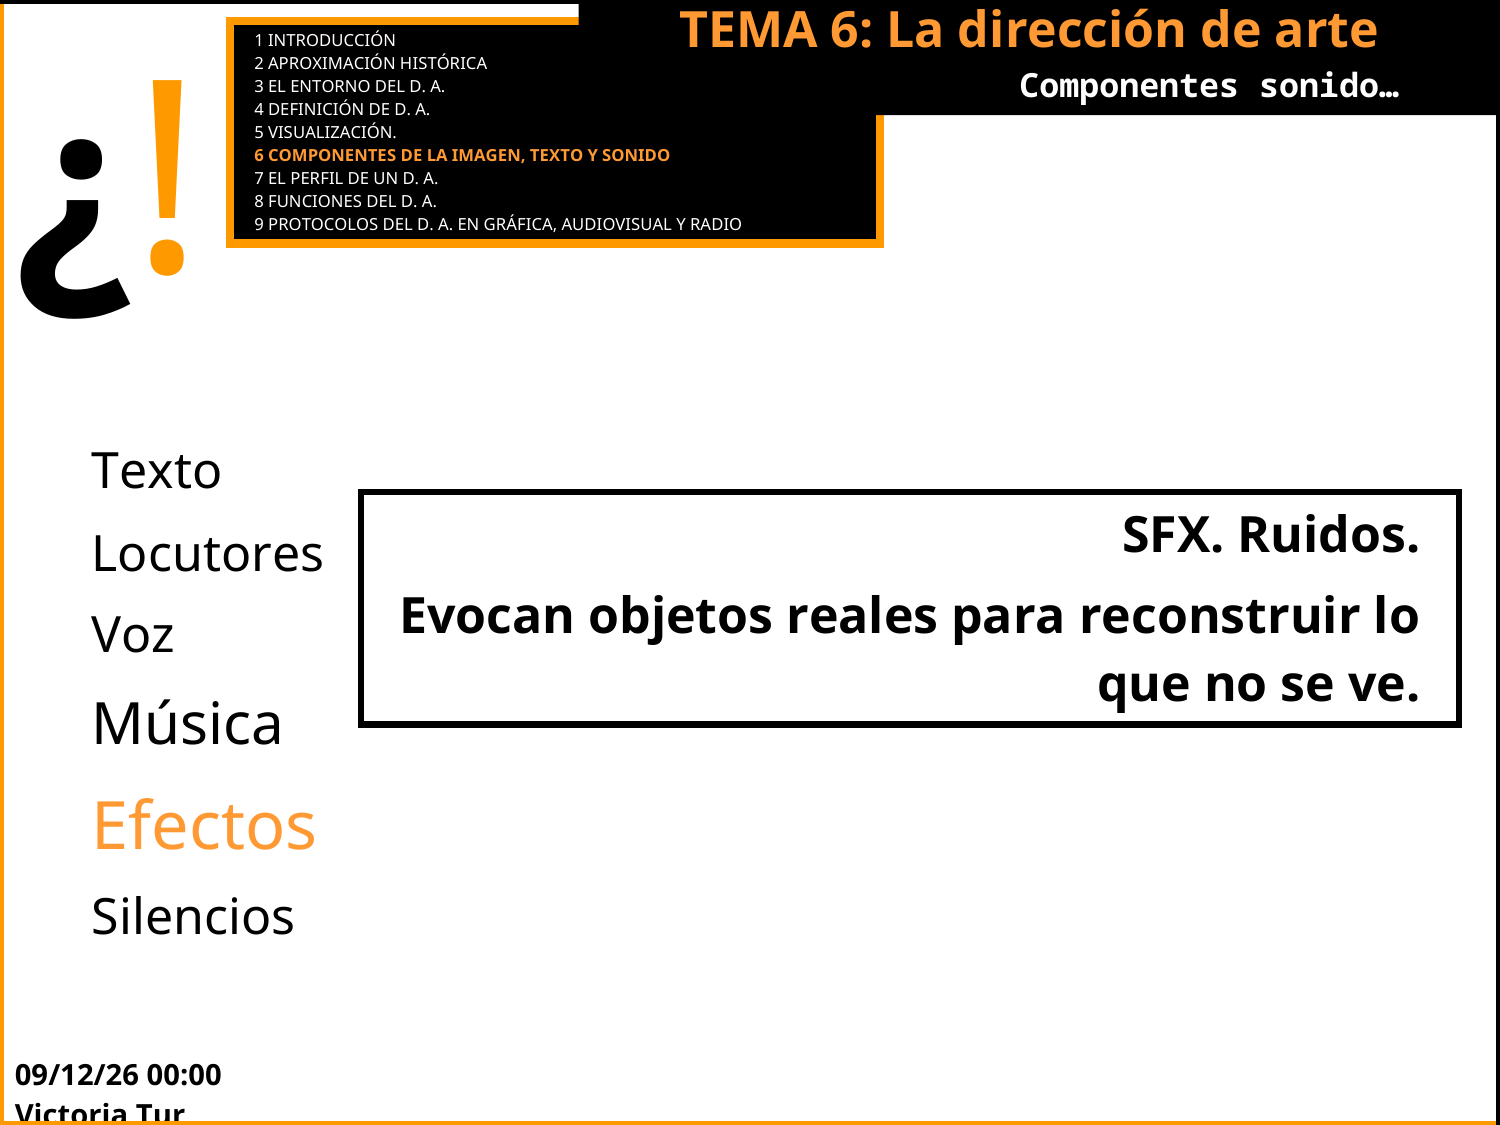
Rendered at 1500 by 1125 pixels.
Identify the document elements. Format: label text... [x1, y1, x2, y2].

list Texto Locutores Voz Música Efectos Silencios [76, 255, 1427, 1010]
text_box TEMA 6: La dirección de arte Componentes sonido… [578, 0, 1500, 116]
text_box 1 INTRODUCCIÓN 2 APROXIMACIÓN HISTÓRICA 3 EL ENTORNO DEL D. A. 4 DEFINICIÓN DE D. A. 5 VISUALIZACIÓN. 6 COMPONENTES DE LA IMAGEN, TEXTO Y SONIDO 7 EL PERFIL DE UN D. A. 8 FUNCIONES DEL D. A. 9 PROTOCOLOS DEL D. A. EN GRÁFICA, AUDIOVISUAL Y RADIO [230, 20, 880, 244]
text_box SFX. Ruidos. Evocan objetos reales para reconstruir lo que no se ve. [360, 491, 1459, 725]
